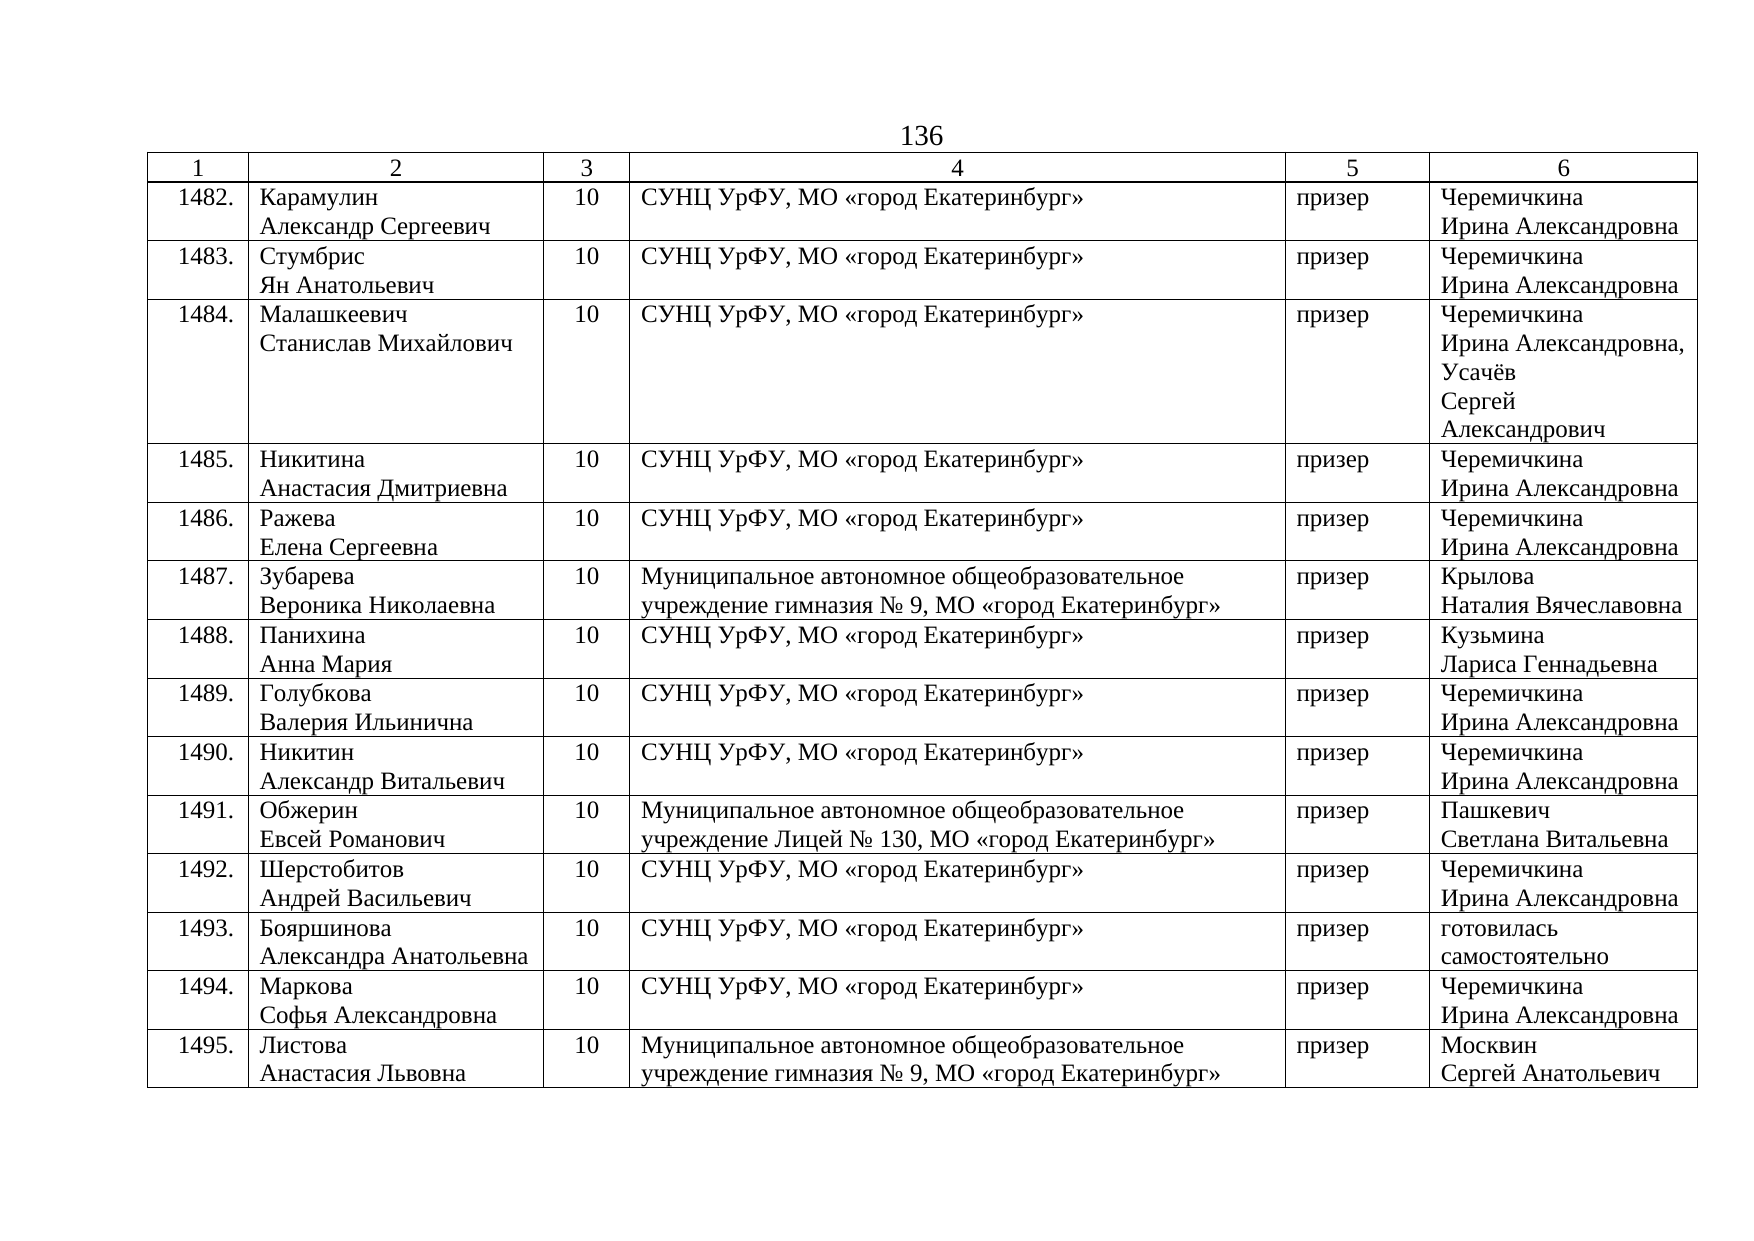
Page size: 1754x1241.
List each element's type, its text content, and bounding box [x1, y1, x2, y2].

table_cell 10 [544, 241, 629, 298]
table_cell Маркова Софья Александровна [249, 971, 543, 1029]
table_cell СУНЦ УрФУ, МО «город Екатеринбург» [630, 971, 1285, 1029]
table_cell Обжерин Евсей Романович [249, 796, 543, 853]
table_cell Кузьмина Лариса Геннадьевна [1430, 620, 1697, 677]
table_cell СУНЦ УрФУ, МО «город Екатеринбург» [630, 913, 1285, 970]
table_cell СУНЦ УрФУ, МО «город Екатеринбург» [630, 620, 1285, 677]
table_cell призер [1286, 241, 1429, 298]
table_cell призер [1286, 444, 1429, 502]
table_cell [148, 971, 248, 1029]
table_cell призер [1286, 561, 1429, 619]
table_cell [148, 1030, 248, 1087]
table_header 2 [249, 153, 543, 181]
table_cell 10 [544, 561, 629, 619]
table_cell 10 [544, 444, 629, 502]
table_cell Черемичкина Ирина Александровна, Усачёв Сергей Александрович [1430, 300, 1697, 443]
table_cell Черемичкина Ирина Александровна [1430, 241, 1697, 298]
table_cell Никитин Александр Витальевич [249, 737, 543, 794]
table_cell Черемичкина Ирина Александровна [1430, 971, 1697, 1029]
table_cell Зубарева Вероника Николаевна [249, 561, 543, 619]
table_cell [148, 854, 248, 912]
table_cell Крылова Наталия Вячеславовна [1430, 561, 1697, 619]
table_cell призер [1286, 503, 1429, 560]
table_cell Муниципальное автономное общеобразовательное учреждение гимназия № 9, МО «город Екатеринбург» [630, 561, 1285, 619]
table_header 3 [544, 153, 629, 181]
table_cell СУНЦ УрФУ, МО «город Екатеринбург» [630, 737, 1285, 794]
table_cell [148, 444, 248, 502]
table_cell Черемичкина Ирина Александровна [1430, 737, 1697, 794]
table_cell Черемичкина Ирина Александровна [1430, 183, 1697, 240]
table_cell 10 [544, 971, 629, 1029]
table_cell Пашкевич Светлана Витальевна [1430, 796, 1697, 853]
table_cell 10 [544, 300, 629, 443]
table_cell СУНЦ УрФУ, МО «город Екатеринбург» [630, 444, 1285, 502]
table_cell СУНЦ УрФУ, МО «город Екатеринбург» [630, 183, 1285, 240]
table_cell СУНЦ УрФУ, МО «город Екатеринбург» [630, 300, 1285, 443]
table_cell 10 [544, 854, 629, 912]
table_cell [148, 241, 248, 298]
table_cell Муниципальное автономное общеобразовательное учреждение Лицей № 130, МО «город Екатеринбург» [630, 796, 1285, 853]
table_cell 10 [544, 183, 629, 240]
table_cell Москвин Сергей Анатольевич [1430, 1030, 1697, 1087]
table_cell Стумбрис Ян Анатольевич [249, 241, 543, 298]
table_cell призер [1286, 971, 1429, 1029]
table_cell [148, 300, 248, 443]
table_header 6 [1430, 153, 1697, 181]
table_cell 10 [544, 620, 629, 677]
table_cell Черемичкина Ирина Александровна [1430, 854, 1697, 912]
table_cell [148, 620, 248, 677]
table_cell призер [1286, 796, 1429, 853]
table_header 4 [630, 153, 1285, 181]
table_cell [148, 183, 248, 240]
table_cell Панихина Анна Мария [249, 620, 543, 677]
table_cell СУНЦ УрФУ, МО «город Екатеринбург» [630, 503, 1285, 560]
table_cell Голубкова Валерия Ильинична [249, 679, 543, 736]
table_cell призер [1286, 300, 1429, 443]
table_cell СУНЦ УрФУ, МО «город Екатеринбург» [630, 241, 1285, 298]
table_header 1 [148, 153, 248, 181]
table_cell [148, 679, 248, 736]
table_cell призер [1286, 1030, 1429, 1087]
table_cell [148, 737, 248, 794]
table_cell 10 [544, 796, 629, 853]
table_cell СУНЦ УрФУ, МО «город Екатеринбург» [630, 854, 1285, 912]
table_cell Бояршинова Александра Анатольевна [249, 913, 543, 970]
table_cell [148, 913, 248, 970]
table_cell 10 [544, 679, 629, 736]
table_cell Ражева Елена Сергеевна [249, 503, 543, 560]
table_cell 10 [544, 737, 629, 794]
table_cell призер [1286, 737, 1429, 794]
table_cell Карамулин Александр Сергеевич [249, 183, 543, 240]
table_cell призер [1286, 913, 1429, 970]
table_cell призер [1286, 854, 1429, 912]
table_cell 10 [544, 913, 629, 970]
table_cell Малашкеевич Станислав Михайлович [249, 300, 543, 443]
table_cell 10 [544, 503, 629, 560]
table_cell Черемичкина Ирина Александровна [1430, 503, 1697, 560]
table_cell готовилась самостоятельно [1430, 913, 1697, 970]
table_cell Черемичкина Ирина Александровна [1430, 444, 1697, 502]
table_cell [148, 796, 248, 853]
table_cell [148, 503, 248, 560]
table_cell Никитина Анастасия Дмитриевна [249, 444, 543, 502]
table_header 5 [1286, 153, 1429, 181]
table_cell Листова Анастасия Львовна [249, 1030, 543, 1087]
table_cell Муниципальное автономное общеобразовательное учреждение гимназия № 9, МО «город Екатеринбург» [630, 1030, 1285, 1087]
table_cell призер [1286, 620, 1429, 677]
table_cell Шерстобитов Андрей Васильевич [249, 854, 543, 912]
table_cell призер [1286, 679, 1429, 736]
table_cell призер [1286, 183, 1429, 240]
table_cell Черемичкина Ирина Александровна [1430, 679, 1697, 736]
table_cell 10 [544, 1030, 629, 1087]
table_cell СУНЦ УрФУ, МО «город Екатеринбург» [630, 679, 1285, 736]
table_cell [148, 561, 248, 619]
